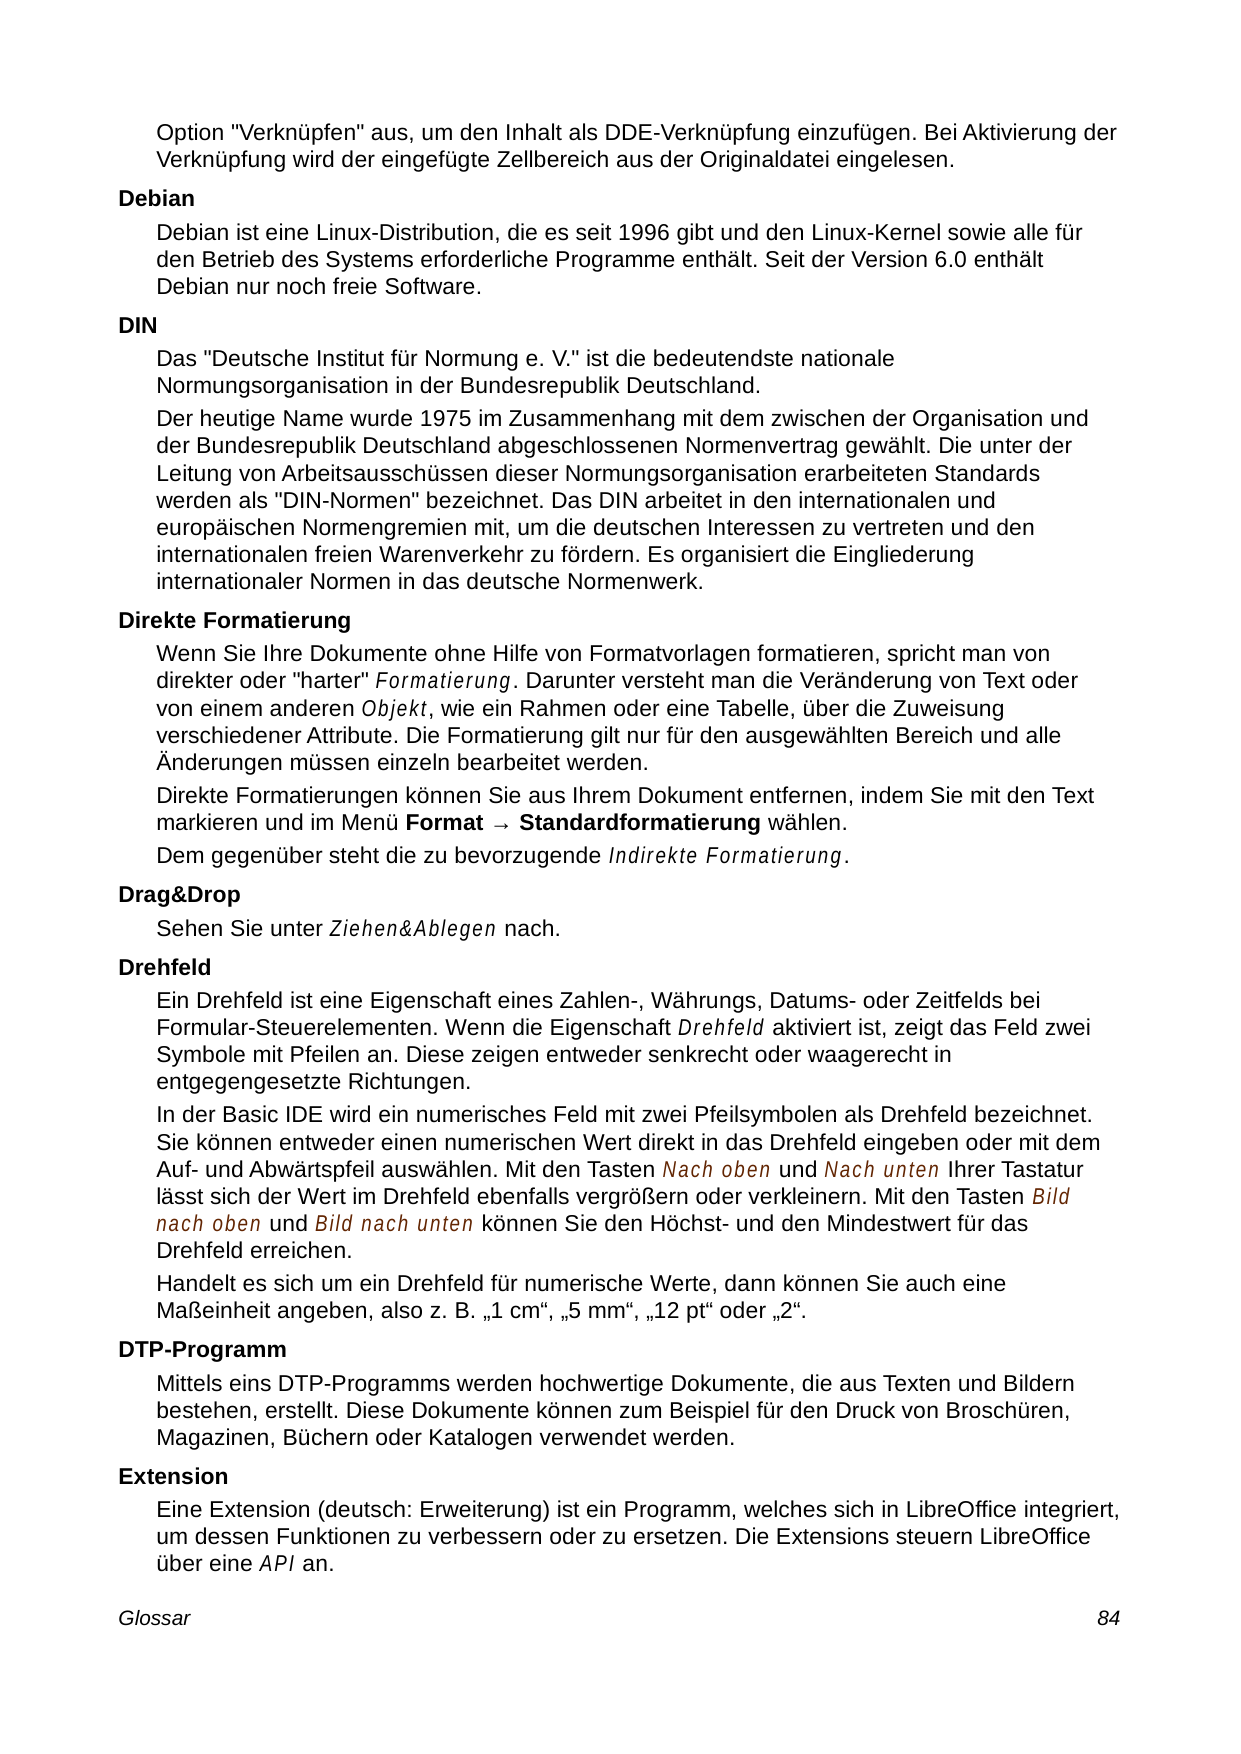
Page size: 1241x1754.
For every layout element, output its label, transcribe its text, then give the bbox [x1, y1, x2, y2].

text Der heutige Name wurde 1975 im Zusammenhang mit dem zwischen der Organisation und der Bundesrepublik Deutschland abgeschlossenen Normenvertrag gewählt. Die unter der Leitung von Arbeitsausschüssen dieser Normungsorganisation erarbeiteten Standards werden als "DIN-Normen" bezeichnet. Das DIN arbeitet in den internationalen und europäischen Normengremien mit, um die deutschen Interessen zu vertreten und den internationalen freien Warenverkehr zu fördern. Es organisiert die Eingliederung internationaler Normen in das deutsche Normenwerk. [156, 405, 1122, 594]
text Das "Deutsche Institut für Normung e. V." ist die bedeutendste nationale Normungsorganisation in der Bundesrepublik Deutschland. [156, 344, 1122, 399]
text Sehen Sie unter Ziehen&Ablegen nach. [156, 914, 1122, 941]
text In der Basic IDE wird ein numerisches Feld mit zwei Pfeilsymbolen als Drehfeld bezeichnet. Sie können entweder einen numerischen Wert direkt in das Drehfeld eingeben oder mit dem Auf- und Abwärtspfeil auswählen. Mit den Tasten Nach oben und Nach unten Ihrer Tastatur lässt sich der Wert im Drehfeld ebenfalls vergrößern oder verkleinern. Mit den Tasten Bild nach oben und Bild nach unten können Sie den Höchst- und den Mindestwert für das Drehfeld erreichen. [156, 1101, 1122, 1263]
text Eine Extension (deutsch: Erweiterung) ist ein Programm, welches sich in LibreOffice integriert, um dessen Funktionen zu verbessern oder zu ersetzen. Die Extensions steuern LibreOffice über eine API an. [156, 1496, 1122, 1577]
text Option "Verknüpfen" aus, um den Inhalt als DDE-Verknüpfung einzufügen. Bei Aktivierung der Verknüpfung wird der eingefügte Zellbereich aus der Originaldatei eingelesen. [156, 118, 1122, 172]
text Debian ist eine Linux-Distribution, die es seit 1996 gibt und den Linux-Kernel sowie alle für den Betrieb des Systems erforderliche Programme enthält. Seit der Version 6.0 enthält Debian nur noch freie Software. [156, 218, 1122, 299]
list Extension [118, 1463, 1122, 1490]
text Dem gegenüber steht die zu bevorzugende Indirekte Formatierung. [156, 841, 1122, 868]
list Drehfeld [118, 953, 1122, 981]
list Drag&Drop [118, 881, 1122, 908]
text Mittels eins DTP-Programms werden hochwertige Dokumente, die aus Texten und Bildern bestehen, erstellt. Diese Dokumente können zum Beispiel für den Druck von Broschüren, Magazinen, Büchern oder Katalogen verwendet werden. [156, 1369, 1122, 1450]
text Wenn Sie Ihre Dokumente ohne Hilfe von Formatvorlagen formatieren, spricht man von direkter oder "harter" Formatierung. Darunter versteht man die Veränderung von Text oder von einem anderen Objekt, wie ein Rahmen oder eine Tabelle, über die Zuweisung verschiedener Attribute. Die Formatierung gilt nur für den ausgewählten Bereich und alle Änderungen müssen einzeln bearbeitet werden. [156, 640, 1122, 775]
list Debian [118, 185, 1122, 212]
list DIN [118, 312, 1122, 339]
text Ein Drehfeld ist eine Eigenschaft eines Zahlen-, Währungs, Datums- oder Zeitfelds bei Formular-Steuerelementen. Wenn die Eigenschaft Drehfeld aktiviert ist, zeigt das Feld zwei Symbole mit Pfeilen an. Diese zeigen entweder senkrecht oder waagerecht in entgegengesetzte Richtungen. [156, 986, 1122, 1095]
list Direkte Formatierung [118, 607, 1122, 634]
list DTP-Programm [118, 1336, 1122, 1363]
text Handelt es sich um ein Drehfeld für numerische Werte, dann können Sie auch eine Maßeinheit angeben, also z. B. „1 cm“, „5 mm“, „12 pt“ oder „2“. [156, 1269, 1122, 1323]
text Direkte Formatierungen können Sie aus Ihrem Dokument entfernen, indem Sie mit den Text markieren und im Menü Format → Standardformatierung wählen. [156, 781, 1122, 835]
